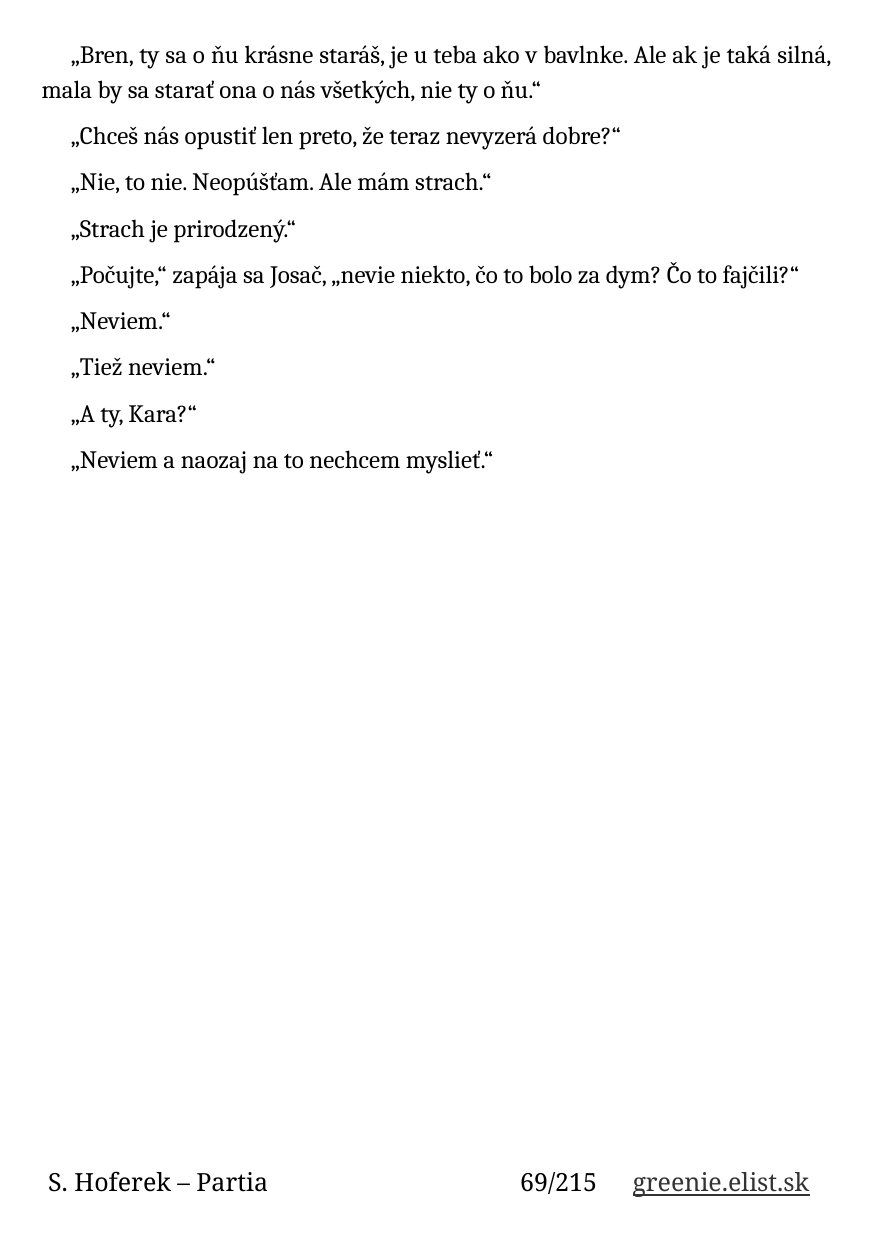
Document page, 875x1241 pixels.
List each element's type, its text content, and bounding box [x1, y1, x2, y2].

text „A ty, Kara?“ [41, 399, 833, 428]
text „Strach je prirodzený.“ [41, 214, 833, 243]
text „Neviem a naozaj na to nechcem myslieť.“ [41, 446, 833, 474]
text „Neviem.“ [41, 307, 833, 336]
text „Počujte,“ zapája sa Josač, „nevie niekto, čo to bolo za dym? Čo to fajčili?“ [41, 261, 833, 289]
text „Chceš nás opustiť len preto, že teraz nevyzerá dobre?“ [41, 122, 833, 151]
text „Nie, to nie. Neopúšťam. Ale mám strach.“ [41, 168, 833, 197]
text „Tiež neviem.“ [41, 353, 833, 382]
text „Bren, ty sa o ňu krásne staráš, je u teba ako v bavlnke. Ale ak je taká silná, mala by sa starať ona o nás všetkých, nie ty o ňu.“ [41, 41, 833, 104]
